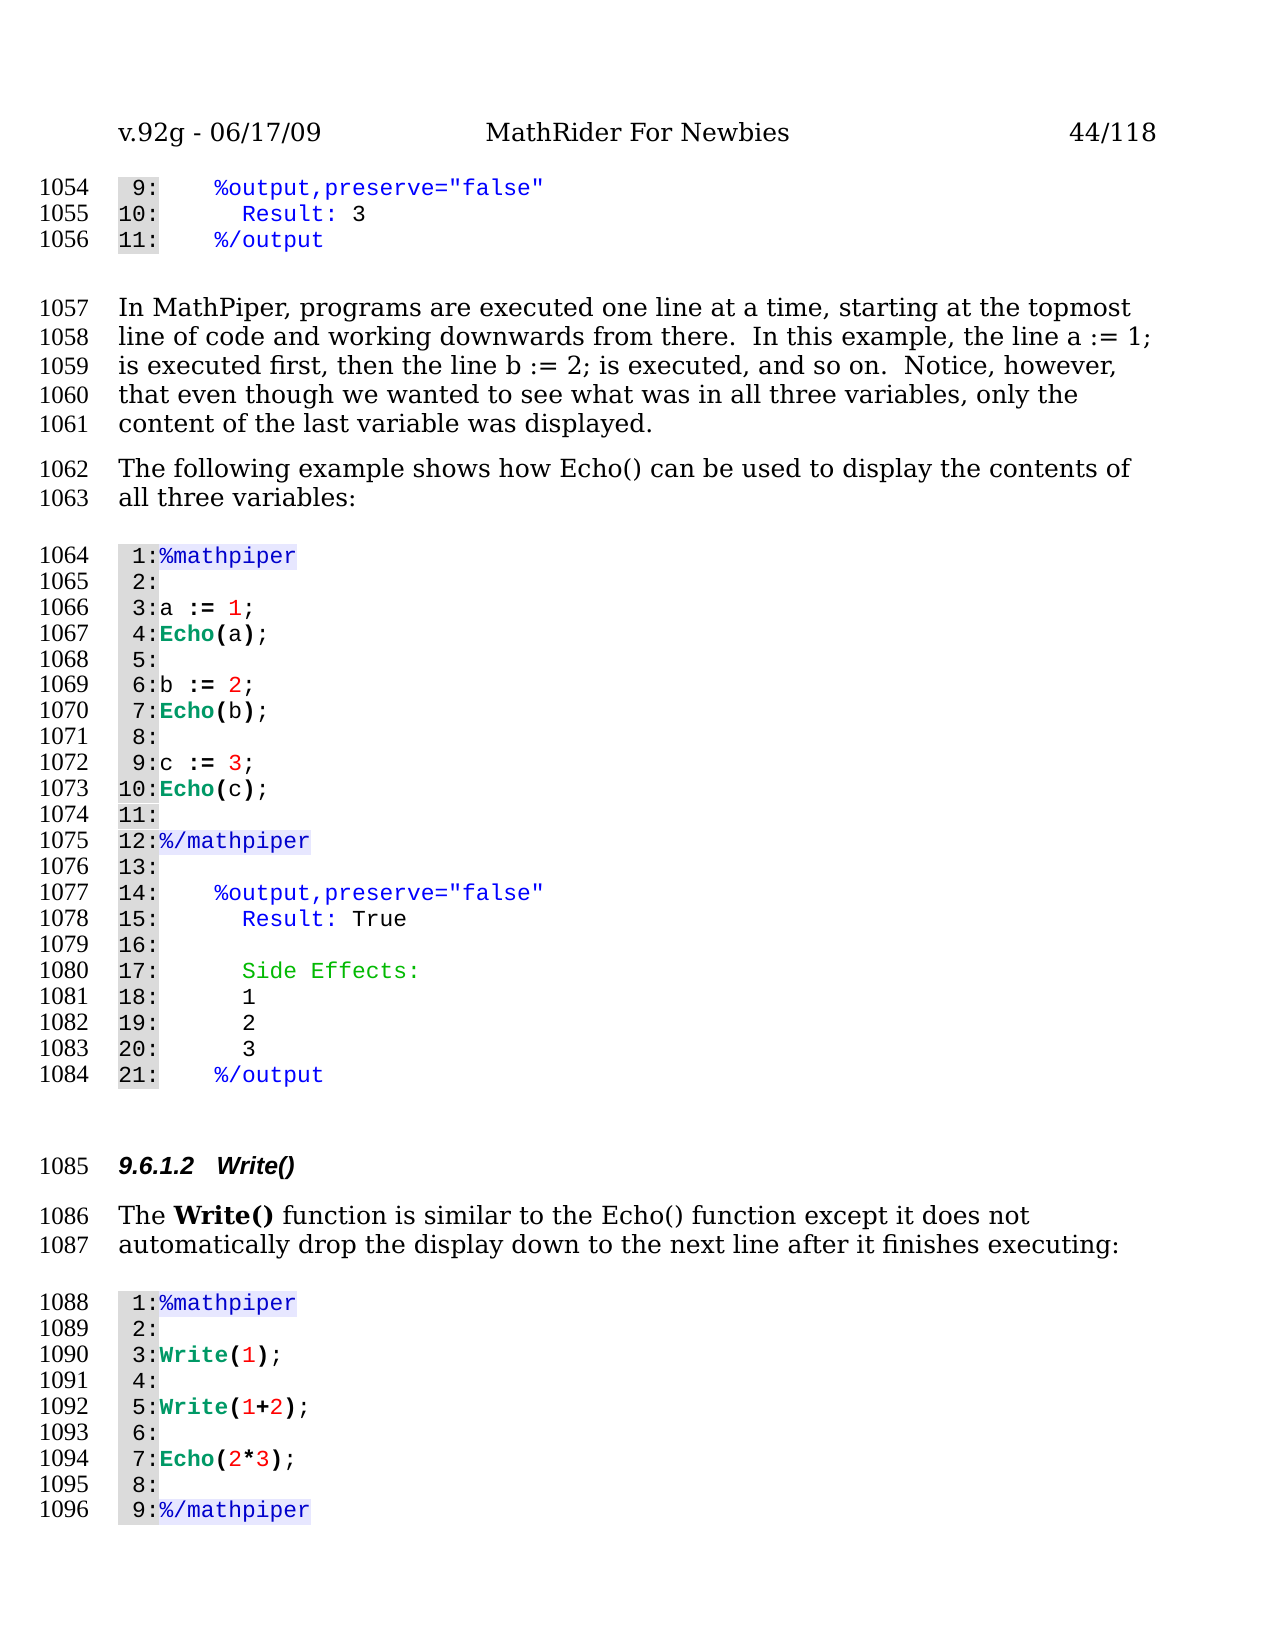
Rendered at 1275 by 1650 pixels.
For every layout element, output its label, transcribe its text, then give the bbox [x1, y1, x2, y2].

text 4: [118, 1369, 1157, 1395]
text 6: [118, 1421, 1157, 1447]
text In MathPiper, programs are executed one line at a time, starting at the topmost line of code and working downwards from there. In this example, the line a := 1; is executed first, then the line b := 2; is executed, and so on. Notice, however, that even though we wanted to see what was in all three variables, only the content of the last variable was displayed. [118, 293, 1157, 439]
text 10:Echo(c); [118, 778, 1157, 803]
text 17: Side Effects: [118, 959, 1157, 985]
text 11: [118, 803, 1157, 829]
text 18: 1 [118, 985, 1157, 1011]
text 7:Echo(b); [118, 700, 1157, 726]
text 5: [118, 648, 1157, 674]
text 2: [118, 1317, 1157, 1343]
text 1:%mathpiper [118, 544, 1157, 570]
text 2: [118, 570, 1157, 596]
text 13: [118, 855, 1157, 881]
text 9:c := 3; [118, 752, 1157, 778]
text 21: %/output [118, 1063, 1157, 1089]
text 8: [118, 1473, 1157, 1499]
text 9:%/mathpiper [118, 1499, 1157, 1525]
text 16: [118, 933, 1157, 959]
text 4:Echo(a); [118, 622, 1157, 648]
text 7:Echo(2*3); [118, 1447, 1157, 1473]
text 15: Result: True [118, 907, 1157, 933]
text 5:Write(1+2); [118, 1395, 1157, 1421]
text 12:%/mathpiper [118, 829, 1157, 855]
text 14: %output,preserve="false" [118, 881, 1157, 907]
text 20: 3 [118, 1037, 1157, 1063]
text 8: [118, 726, 1157, 752]
text 19: 2 [118, 1011, 1157, 1037]
text 6:b := 2; [118, 674, 1157, 700]
text 9: %output,preserve="false" [118, 177, 1157, 203]
text The Write() function is similar to the Echo() function except it does not automatically drop the display down to the next line after it finishes executing: [118, 1201, 1157, 1259]
text 3:Write(1); [118, 1343, 1157, 1369]
subtitle Write() [118, 1151, 1157, 1180]
text 10: Result: 3 [118, 203, 1157, 229]
text 11: %/output [118, 229, 1157, 254]
text 1:%mathpiper [118, 1291, 1157, 1317]
text The following example shows how Echo() can be used to display the contents of all three variables: [118, 454, 1157, 512]
text 3:a := 1; [118, 596, 1157, 622]
